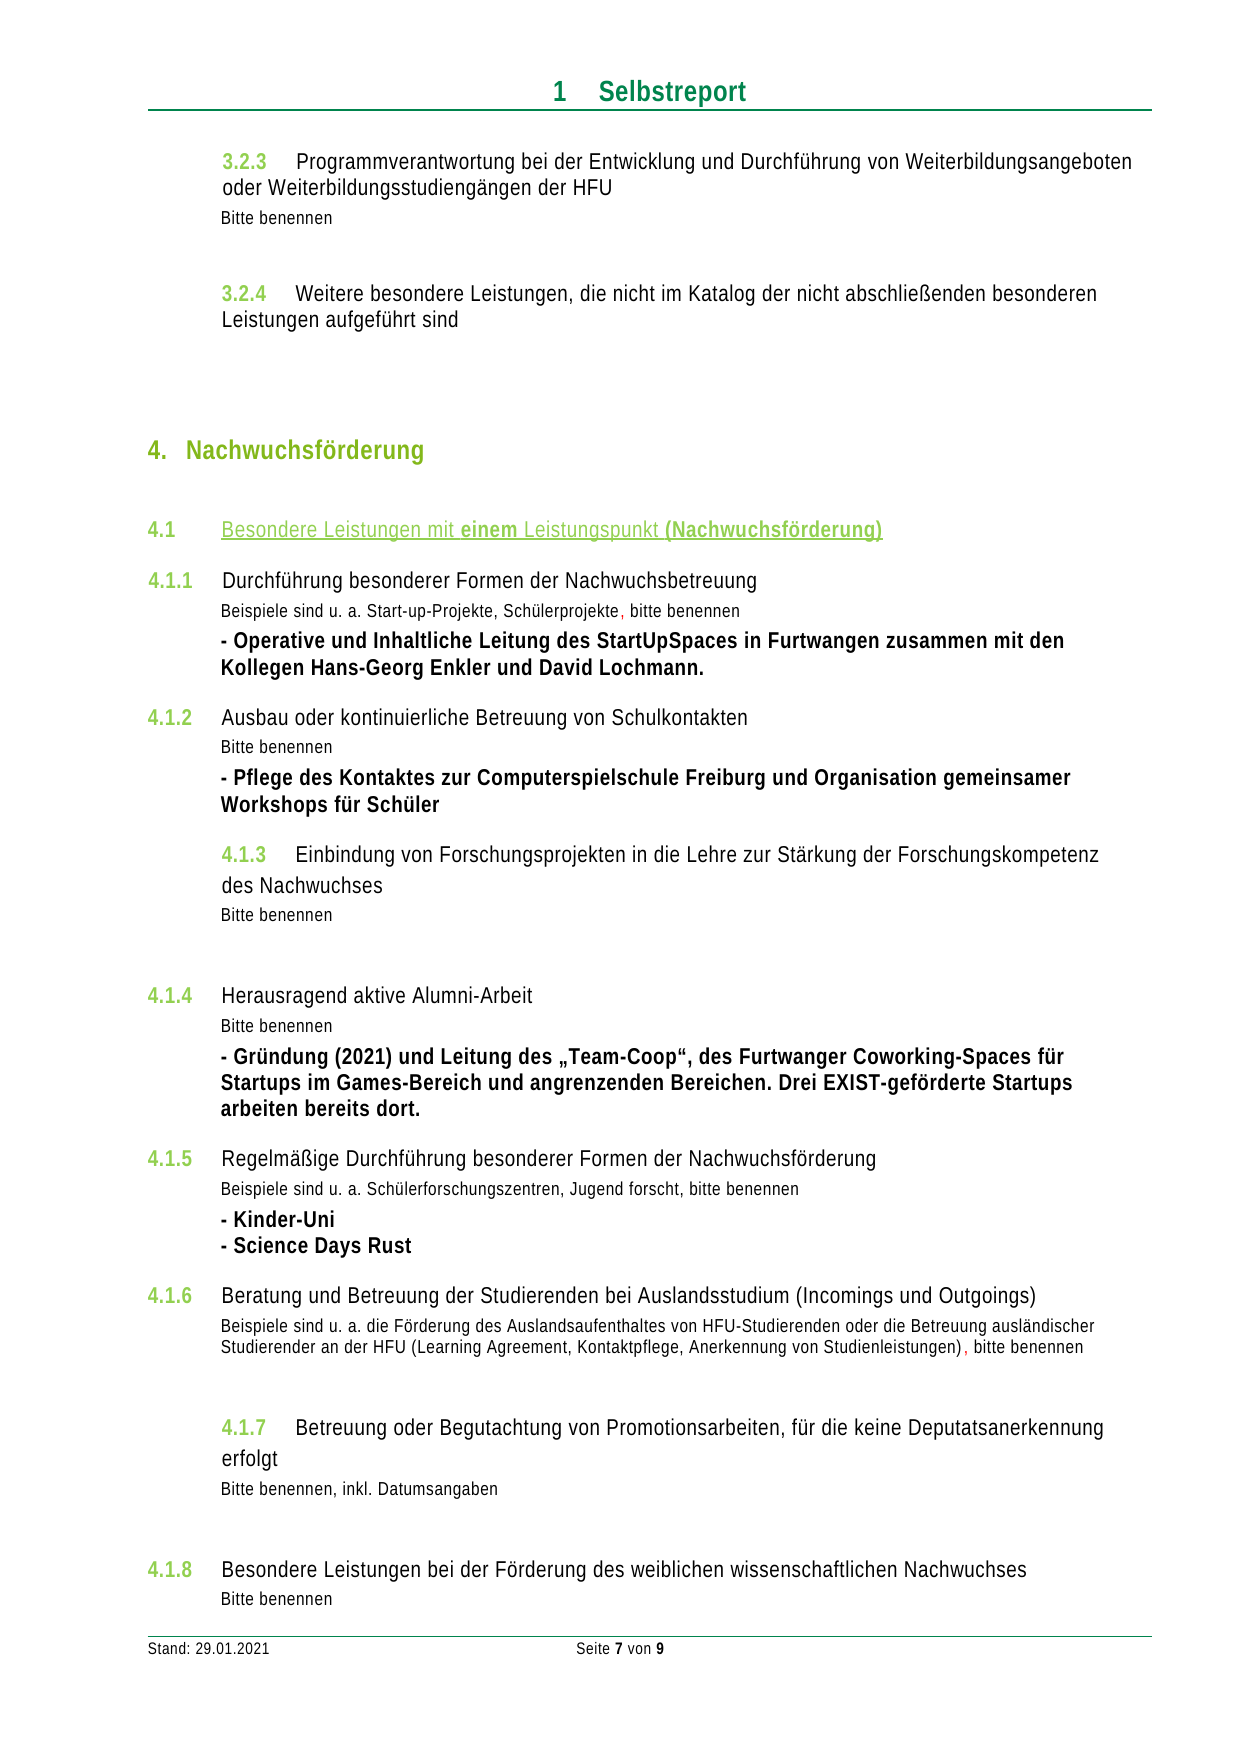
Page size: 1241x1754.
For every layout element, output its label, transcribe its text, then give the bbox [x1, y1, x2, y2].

text 4.1 Besondere Leistungen mit einem Leistungspunkt (Nachwuchsförderung) [148, 511, 1152, 542]
text Bitte benennen [221, 1015, 1152, 1036]
text Beispiele sind u. a. Start-up-Projekte, Schülerprojekte, bitte benennen [221, 599, 1152, 621]
text Bitte benennen [221, 736, 1152, 758]
text 4.1.8 Besondere Leistungen bei der Förderung des weiblichen wissenschaftlichen Nachwuchses [148, 1551, 1152, 1582]
text Bitte benennen, inkl. Datumsangaben [221, 1478, 1152, 1499]
text 4.1.2 Ausbau oder kontinuierliche Betreuung von Schulkontakten [148, 699, 1152, 730]
text Bitte benennen [221, 904, 1152, 926]
text 4.1.5 Regelmäßige Durchführung besonderer Formen der Nachwuchsförderung [148, 1140, 1152, 1172]
text Beispiele sind u. a. Schülerforschungszentren, Jugend forscht, bitte benennen [221, 1178, 1152, 1199]
text 4.1.3 Einbindung von Forschungsprojekten in die Lehre zur Stärkung der Forschungskompetenz des Nachwuchses [148, 836, 1152, 898]
text Bitte benennen [221, 207, 1152, 228]
list - Kinder-Uni - Science Days Rust [221, 1206, 1152, 1258]
text - Operative und Inhaltliche Leitung des StartUpSpaces in Furtwangen zusammen mit den Kollegen Hans-Georg Enkler und David Lochmann. [221, 627, 1152, 680]
list - Gründung (2021) und Leitung des „Team-Coop“, des Furtwanger Coworking-Spaces für Startups im Games-Bereich und angrenzenden Bereichen. Drei EXIST-geförderte Startups arbeiten bereits dort. [221, 1043, 1152, 1122]
text 3.2.3 Programmverantwortung bei der Entwicklung und Durchführung von Weiterbildungsangeboten oder Weiterbildungsstudiengängen der HFU [148, 148, 1152, 200]
list Nachwuchsförderung [148, 434, 1152, 465]
list - Pflege des Kontaktes zur Computerspielschule Freiburg und Organisation gemeinsamer Workshops für Schüler [221, 764, 1152, 817]
text 4.1.1 Durchführung besonderer Formen der Nachwuchsbetreuung [148, 567, 1152, 593]
text Bitte benennen [221, 1588, 1152, 1610]
text 4.1.4 Herausragend aktive Alumni-Arbeit [148, 977, 1152, 1008]
text 4.1.7 Betreuung oder Begutachtung von Promotionsarbeiten, für die keine Deputatsanerkennung erfolgt [148, 1409, 1152, 1472]
text 4.1.6 Beratung und Betreuung der Studierenden bei Auslandsstudium (Incomings und Outgoings) [148, 1277, 1152, 1308]
text 3.2.4 Weitere besondere Leistungen, die nicht im Katalog der nicht abschließenden besonderen Leistungen aufgeführt sind [148, 279, 1152, 332]
text Beispiele sind u. a. die Förderung des Auslandsaufenthaltes von HFU-Studierenden oder die Betreuung ausländischer Studierender an der HFU (Learning Agreement, Kontaktpflege, Anerkennung von Studienleistungen), bitte benennen [221, 1315, 1152, 1358]
